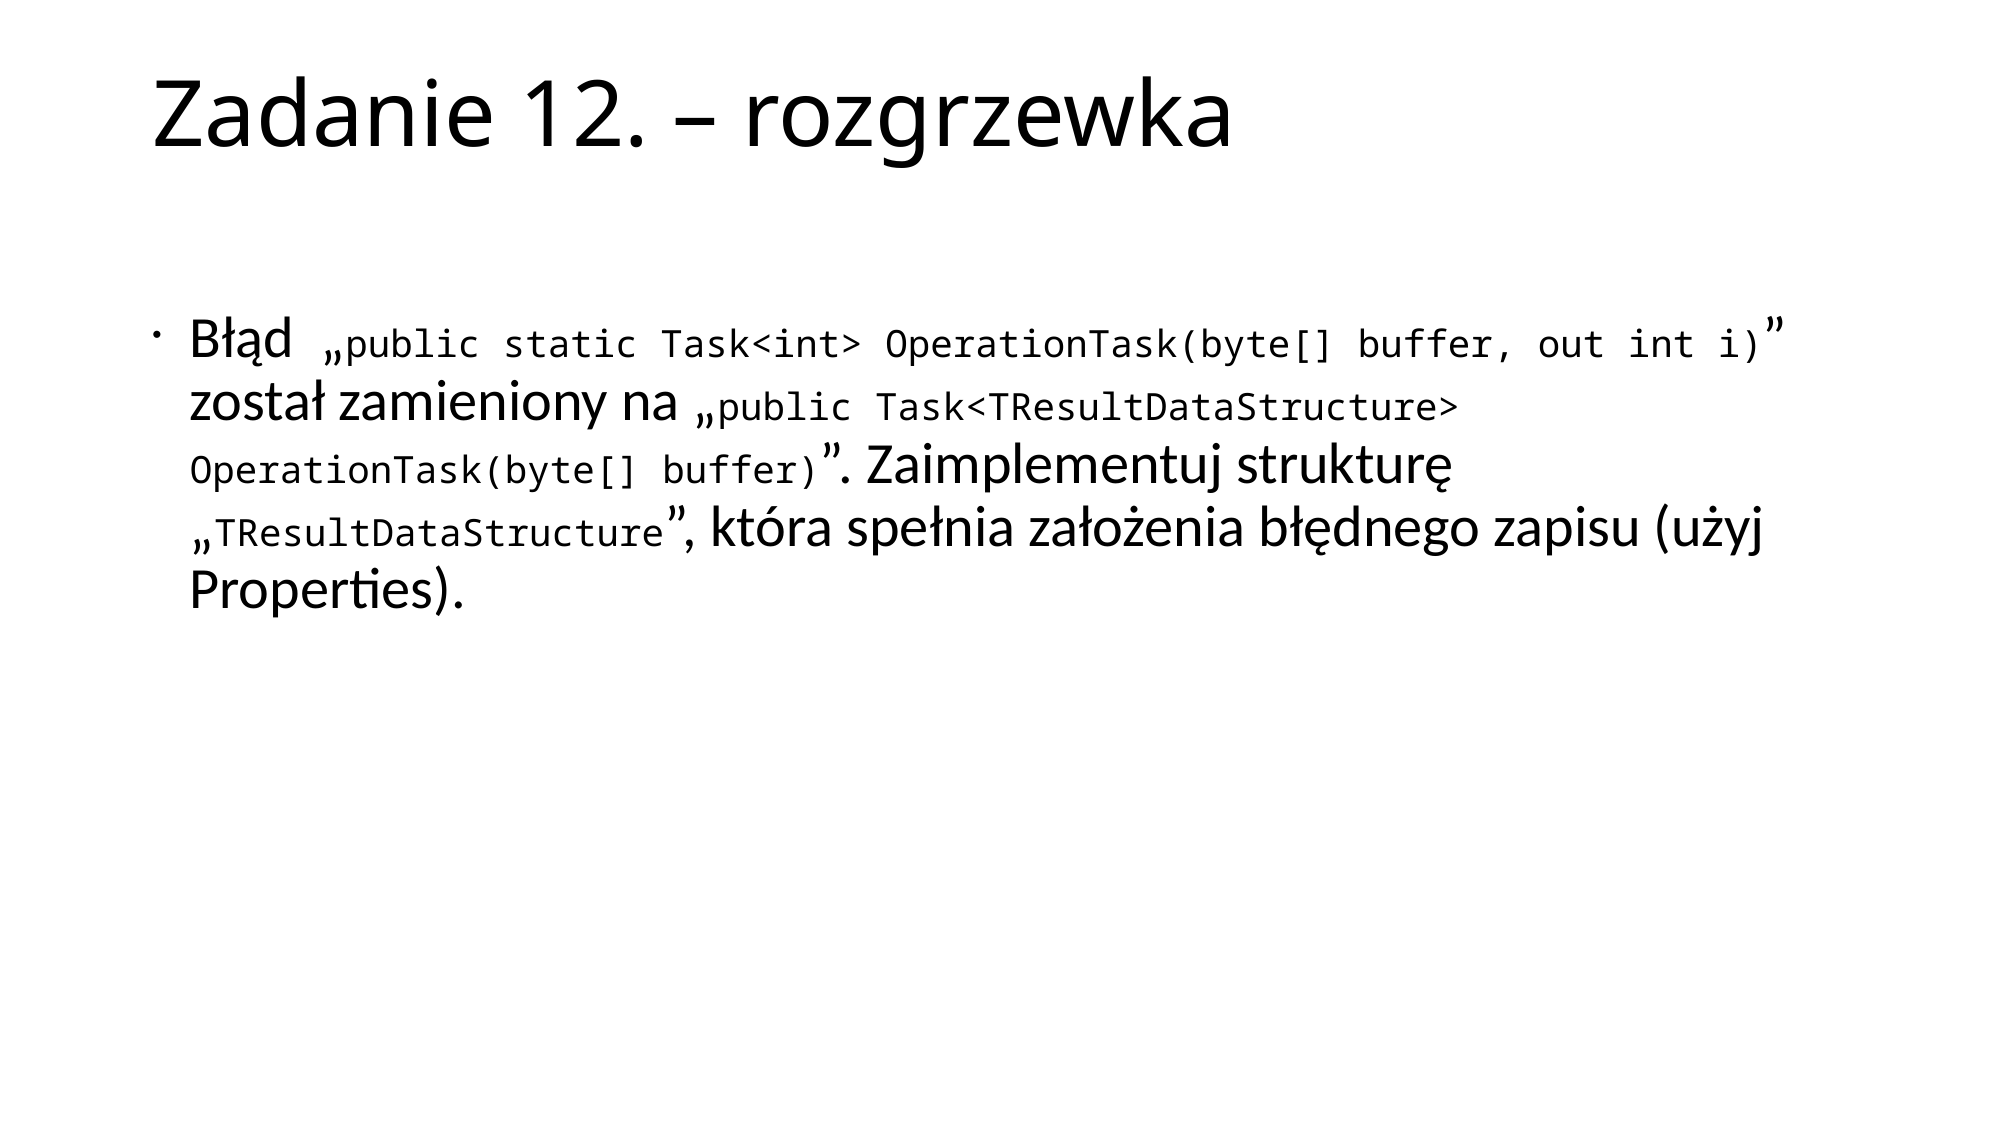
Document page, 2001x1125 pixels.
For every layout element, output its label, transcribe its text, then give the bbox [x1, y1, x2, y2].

title Zadanie 12. – rozgrzewka [137, 59, 1863, 278]
list Błąd „public static Task<int> OperationTask(byte[] buffer, out int i)” został zamieniony na „public Task<TResultDataStructure> OperationTask(byte[] buffer)”. Zaimplementuj strukturę „TResultDataStructure”, która spełnia założenia błędnego zapisu (użyj Properties). [137, 299, 1863, 1014]
